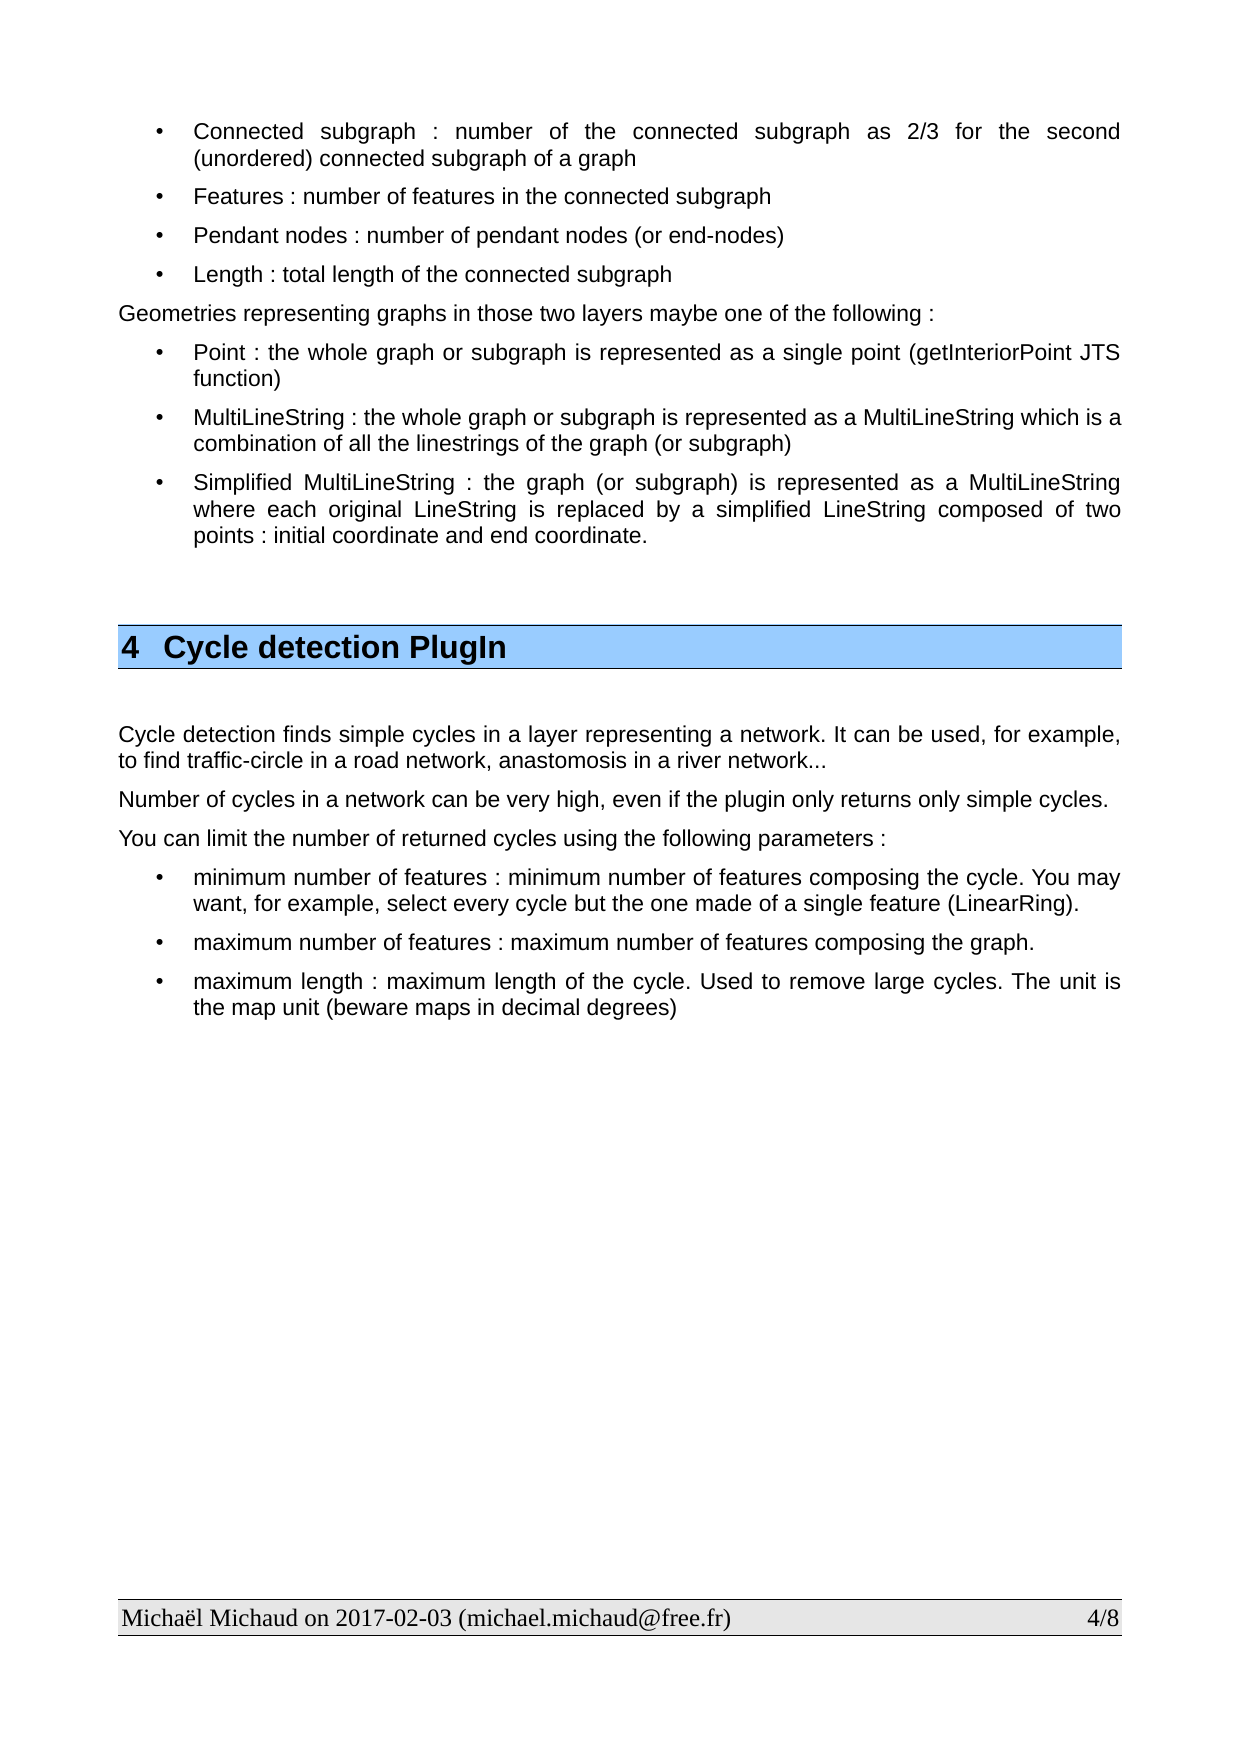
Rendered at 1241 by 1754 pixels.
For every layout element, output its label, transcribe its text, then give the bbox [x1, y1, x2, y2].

list maximum number of features : maximum number of features composing the graph. [156, 929, 1122, 955]
text You can limit the number of returned cycles using the following parameters : [118, 825, 1122, 851]
list Connected subgraph : number of the connected subgraph as 2/3 for the second (unordered) connected subgraph of a graph [156, 118, 1122, 171]
list Point : the whole graph or subgraph is represented as a single point (getInteriorPoint JTS function) [156, 339, 1122, 391]
text Geometries representing graphs in those two layers maybe one of the following : [118, 300, 1122, 326]
subtitle Cycle detection PlugIn [118, 626, 1122, 668]
list Features : number of features in the connected subgraph [156, 183, 1122, 210]
text Number of cycles in a network can be very high, even if the plugin only returns only simple cycles. [118, 786, 1122, 812]
list MultiLineString : the whole graph or subgraph is represented as a MultiLineString which is a combination of all the linestrings of the graph (or subgraph) [156, 404, 1122, 457]
text Cycle detection finds simple cycles in a layer representing a network. It can be used, for example, to find traffic-circle in a road network, anastomosis in a river network... [118, 721, 1122, 773]
list Length : total length of the connected subgraph [156, 261, 1122, 287]
list minimum number of features : minimum number of features composing the cycle. You may want, for example, select every cycle but the one made of a single feature (LinearRing). [156, 864, 1122, 916]
list maximum length : maximum length of the cycle. Used to remove large cycles. The unit is the map unit (beware maps in decimal degrees) [156, 968, 1122, 1020]
list Simplified MultiLineString : the graph (or subgraph) is represented as a MultiLineString where each original LineString is replaced by a simplified LineString composed of two points : initial coordinate and end coordinate. [156, 469, 1122, 548]
list Pendant nodes : number of pendant nodes (or end-nodes) [156, 222, 1122, 248]
